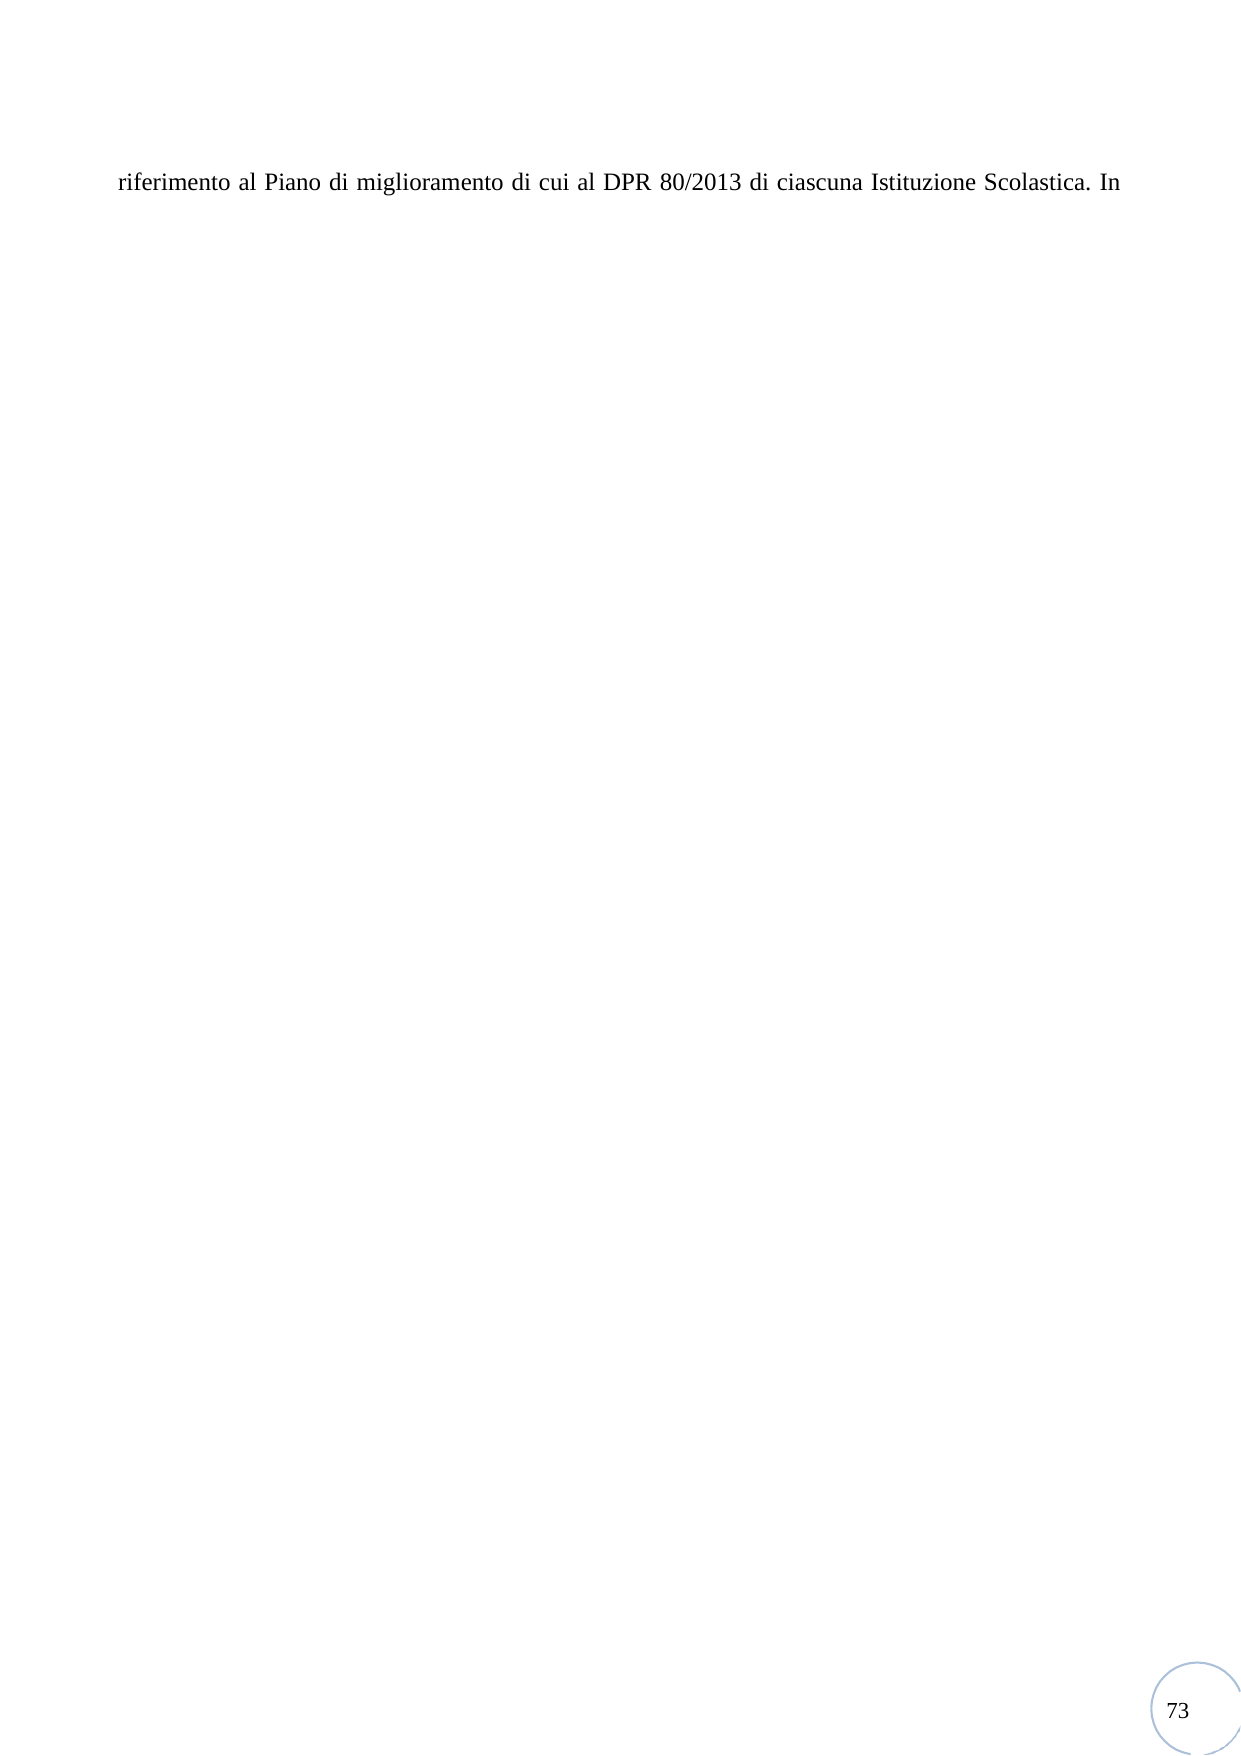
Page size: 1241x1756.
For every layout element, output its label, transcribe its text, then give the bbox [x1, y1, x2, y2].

text riferimento al Piano di miglioramento di cui al DPR 80/2013 di ciascuna Istituzione Scolastica. In [118, 167, 1123, 195]
